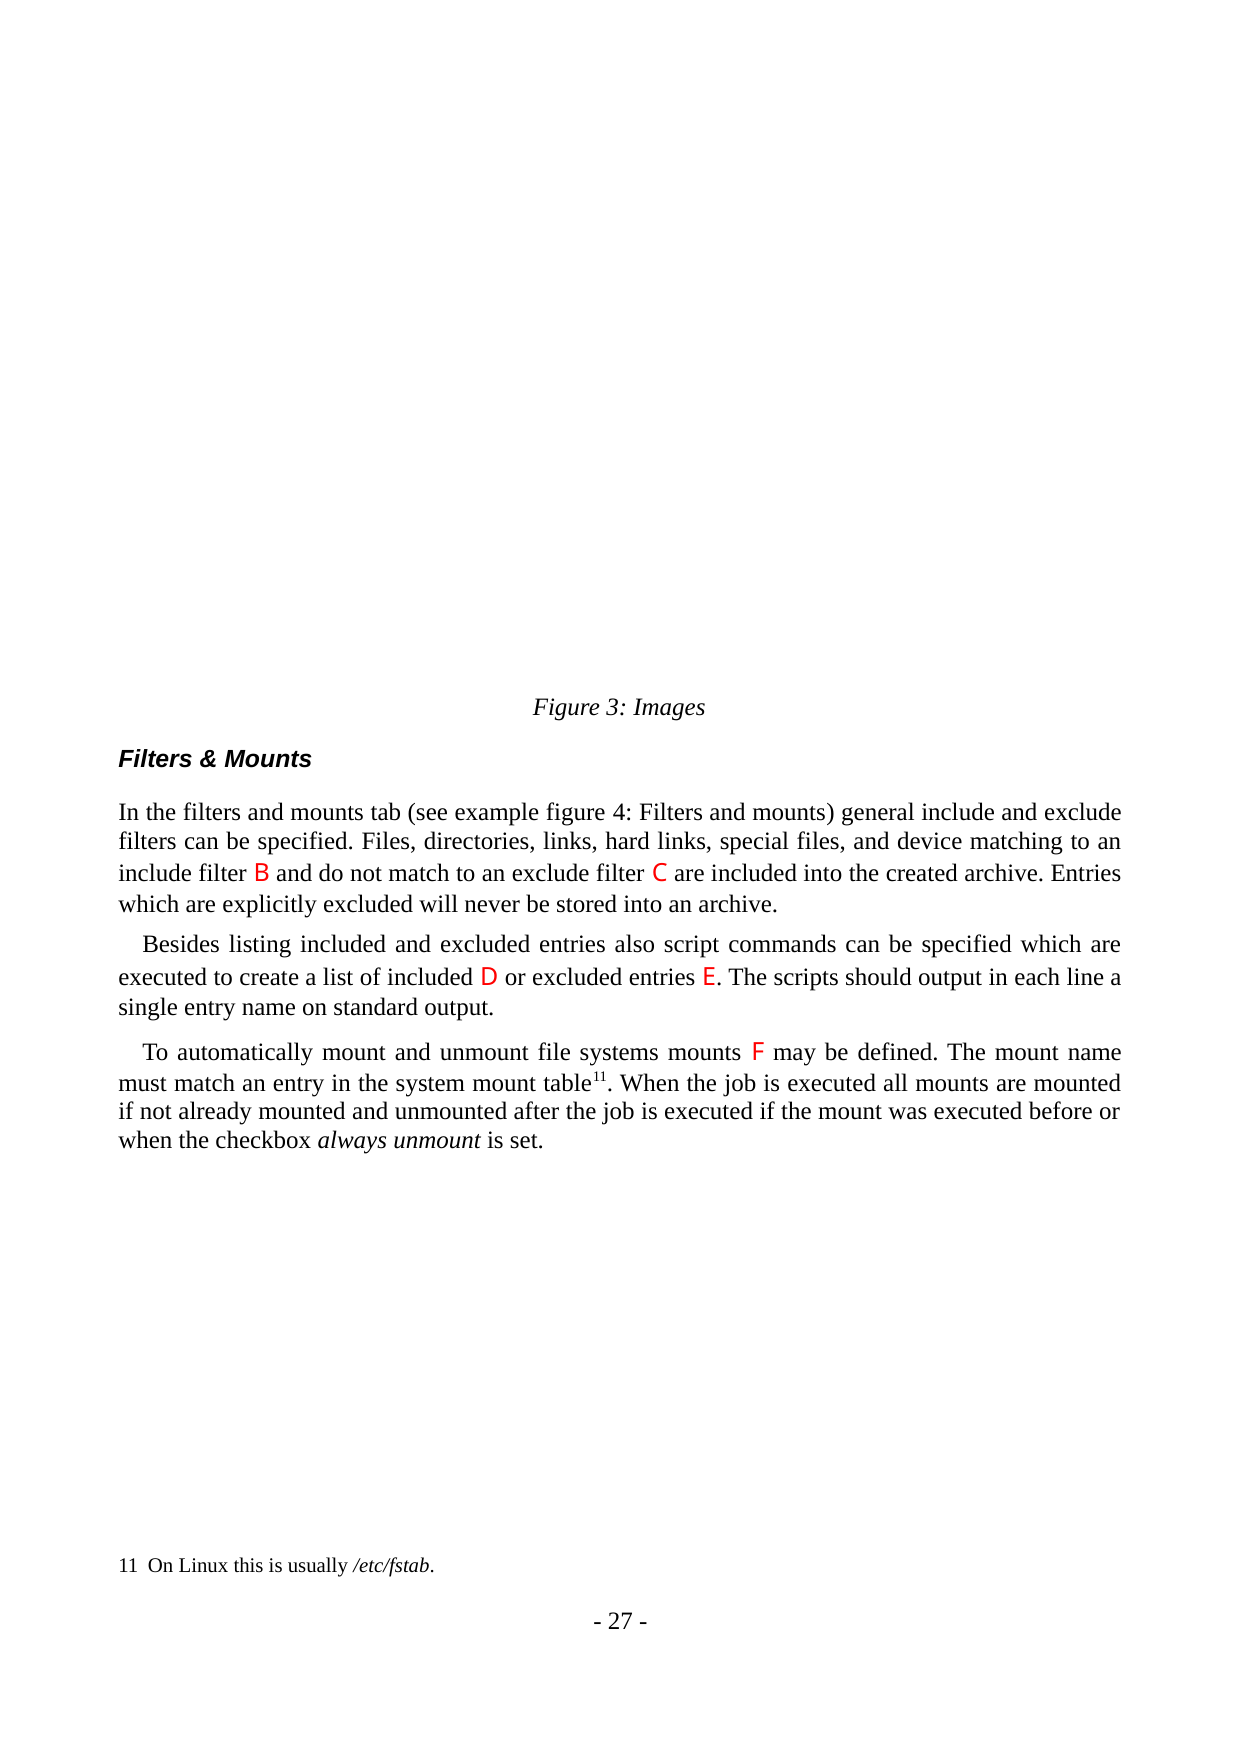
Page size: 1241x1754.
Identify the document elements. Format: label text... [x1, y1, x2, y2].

text Figure 3: Images [291, 154, 949, 721]
text To automatically mount and unmount file systems mounts F may be defined. The mount name must match an entry in the system mount table. When the job is executed all mounts are mounted if not already mounted and unmounted after the job is executed if the mount was executed before or when the checkbox always unmount is set. [118, 1033, 1122, 1154]
text Besides listing included and excluded entries also script commands can be specified which are executed to create a list of included D or excluded entries E. The scripts should output in each line a single entry name on standard output. [118, 929, 1122, 1021]
subtitle Filters & Mounts [118, 118, 1122, 773]
text In the filters and mounts tab (see example figure 4: Filters and mounts) general include and exclude filters can be specified. Files, directories, links, hard links, special files, and device matching to an include filter B and do not match to an exclude filter C are included into the created archive. Entries which are explicitly excluded will never be stored into an archive. [118, 797, 1122, 917]
text On Linux this is usually /etc/fstab. [118, 1553, 1122, 1577]
